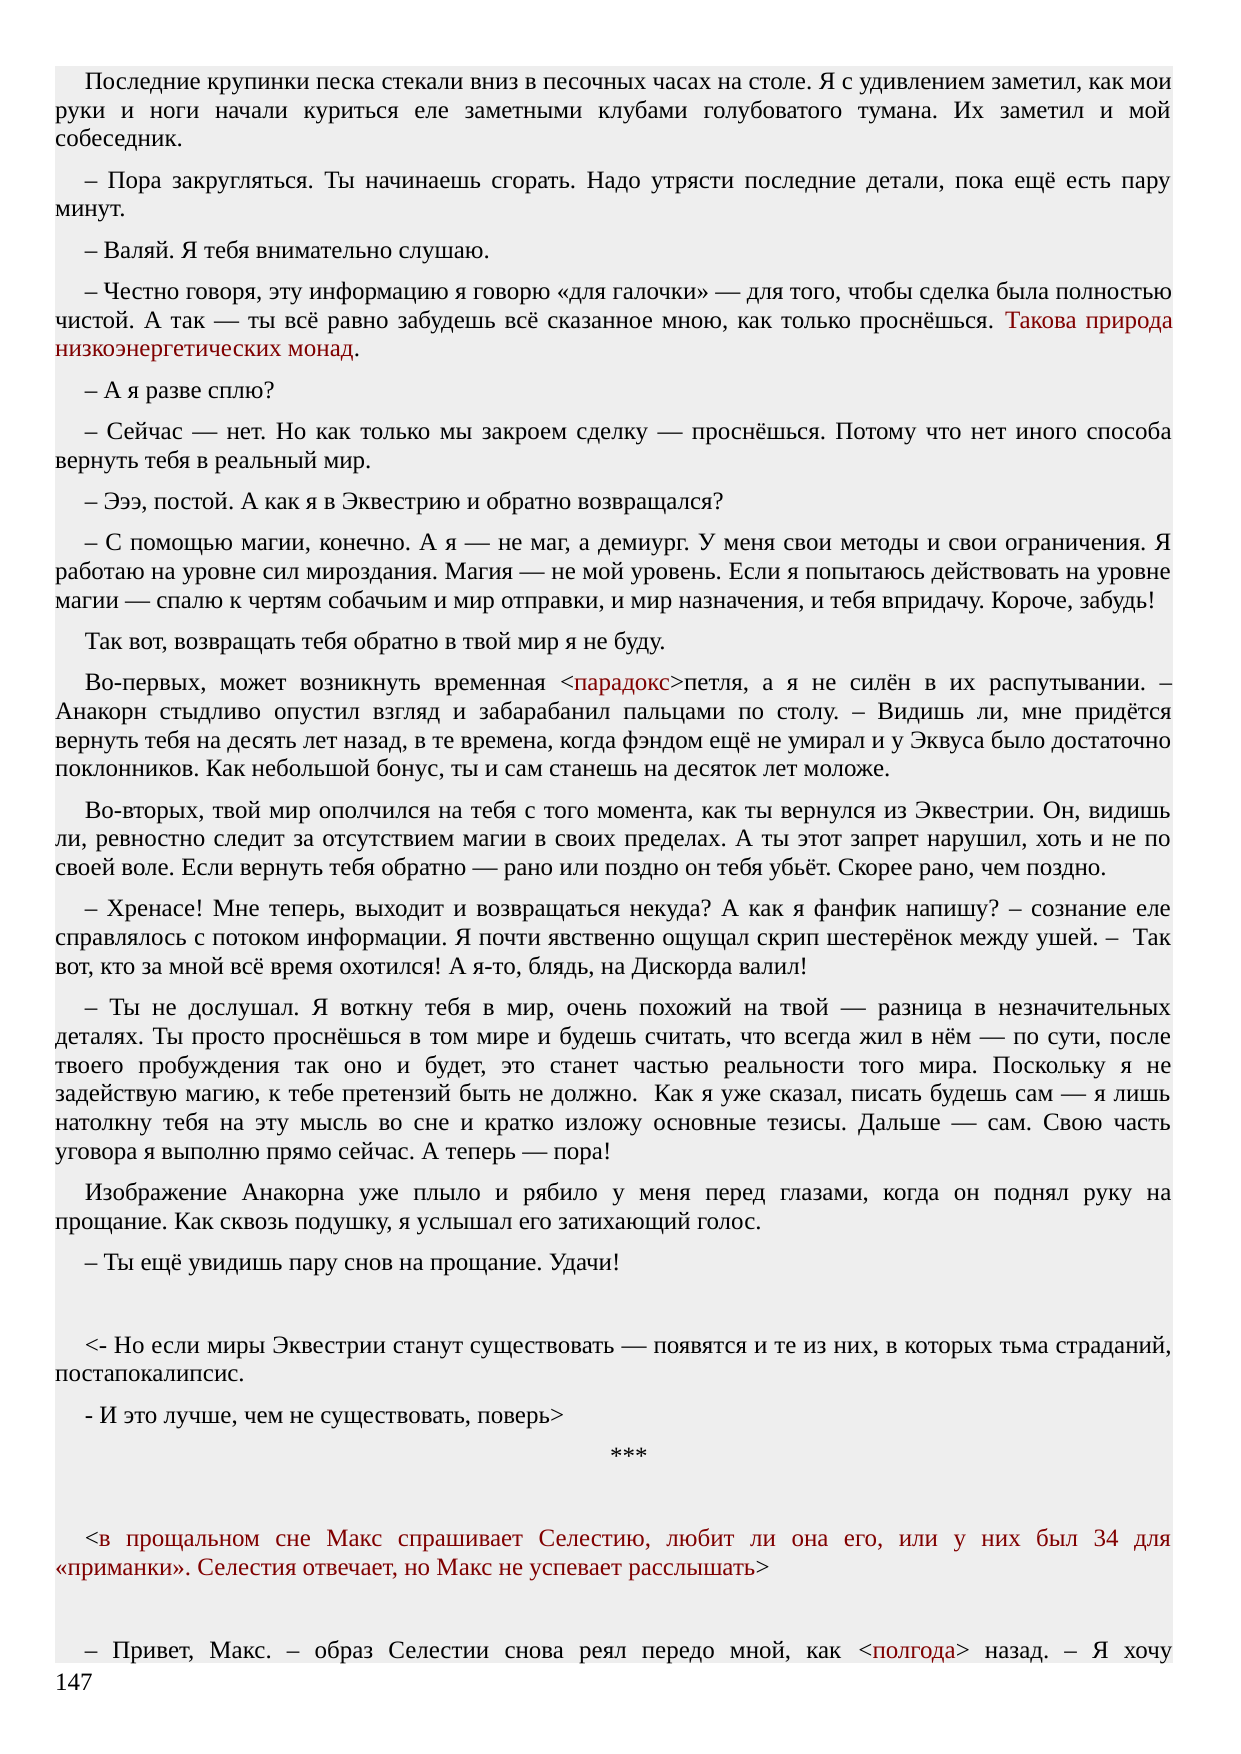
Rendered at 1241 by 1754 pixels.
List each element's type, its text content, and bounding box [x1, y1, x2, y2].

text – Привет, Макс. – образ Селестии снова реял передо мной, как <полгода> назад. – Я хочу [55, 1635, 1173, 1663]
text – Ты ещё увидишь пару снов на прощание. Удачи! [55, 1247, 1173, 1276]
text Так вот, возвращать тебя обратно в твой мир я не буду. [55, 626, 1173, 655]
text Последние крупинки песка стекали вниз в песочных часах на столе. Я с удивлением заметил, как мои руки и ноги начали куриться еле заметными клубами голубоватого тумана. Их заметил и мой собеседник. [55, 66, 1173, 152]
text – Хренасе! Мне теперь, выходит и возвращаться некуда? А как я фанфик напишу? – сознание еле справлялось с потоком информации. Я почти явственно ощущал скрип шестерёнок между ушей. – Так вот, кто за мной всё время охотился! А я-то, блядь, на Дискорда валил! [55, 893, 1173, 980]
text – А я разве сплю? [55, 375, 1173, 403]
text – Эээ, постой. А как я в Эквестрию и обратно возвращался? [55, 486, 1173, 515]
text – Пора закругляться. Ты начинаешь сгорать. Надо утрясти последние детали, пока ещё есть пару минут. [55, 165, 1173, 222]
text – Честно говоря, эту информацию я говорю «для галочки» — для того, чтобы сделка была полностью чистой. А так — ты всё равно забудешь всё сказанное мною, как только проснёшься. Такова природа низкоэнергетических монад. [55, 276, 1173, 362]
text Изображение Анакорна уже плыло и рябило у меня перед глазами, когда он поднял руку на прощание. Как сквозь подушку, я услышал его затихающий голос. [55, 1177, 1173, 1235]
text – Валяй. Я тебя внимательно слушаю. [55, 235, 1173, 263]
text <в прощальном сне Макс спрашивает Селестию, любит ли она его, или у них был 34 для «приманки». Селестия отвечает, но Макс не успевает расслышать> [55, 1523, 1173, 1581]
text Во-первых, может возникнуть временная <парадокс>петля, а я не силён в их распутывании. – Анакорн стыдливо опустил взгляд и забарабанил пальцами по столу. – Видишь ли, мне придётся вернуть тебя на десять лет назад, в те времена, когда фэндом ещё не умирал и у Эквуса было достаточно поклонников. Как небольшой бонус, ты и сам станешь на десяток лет моложе. [55, 667, 1173, 782]
text – С помощью магии, конечно. А я — не маг, а демиург. У меня свои методы и свои ограничения. Я работаю на уровне сил мироздания. Магия — не мой уровень. Если я попытаюсь действовать на уровне магии — спалю к чертям собачьим и мир отправки, и мир назначения, и тебя впридачу. Короче, забудь! [55, 527, 1173, 613]
text - И это лучше, чем не существовать, поверь> [55, 1400, 1173, 1428]
text – Ты не дослушал. Я воткну тебя в мир, очень похожий на твой — разница в незначительных деталях. Ты просто проснёшься в том мире и будешь считать, что всегда жил в нём — по сути, после твоего пробуждения так оно и будет, это станет частью реальности того мира. Поскольку я не задействую магию, к тебе претензий быть не должно. Как я уже сказал, писать будешь сам — я лишь натолкну тебя на эту мысль во сне и кратко изложу основные тезисы. Дальше — сам. Свою часть уговора я выполню прямо сейчас. А теперь — пора! [55, 992, 1173, 1165]
text – Сейчас — нет. Но как только мы закроем сделку — проснёшься. Потому что нет иного способа вернуть тебя в реальный мир. [55, 416, 1173, 473]
text *** [55, 1441, 1173, 1470]
text <- Но если миры Эквестрии станут существовать — появятся и те из них, в которых тьма страданий, постапокалипсис. [55, 1330, 1173, 1387]
text Во-вторых, твой мир ополчился на тебя с того момента, как ты вернулся из Эквестрии. Он, видишь ли, ревностно следит за отсутствием магии в своих пределах. А ты этот запрет нарушил, хоть и не по своей воле. Если вернуть тебя обратно — рано или поздно он тебя убьёт. Скорее рано, чем поздно. [55, 795, 1173, 881]
